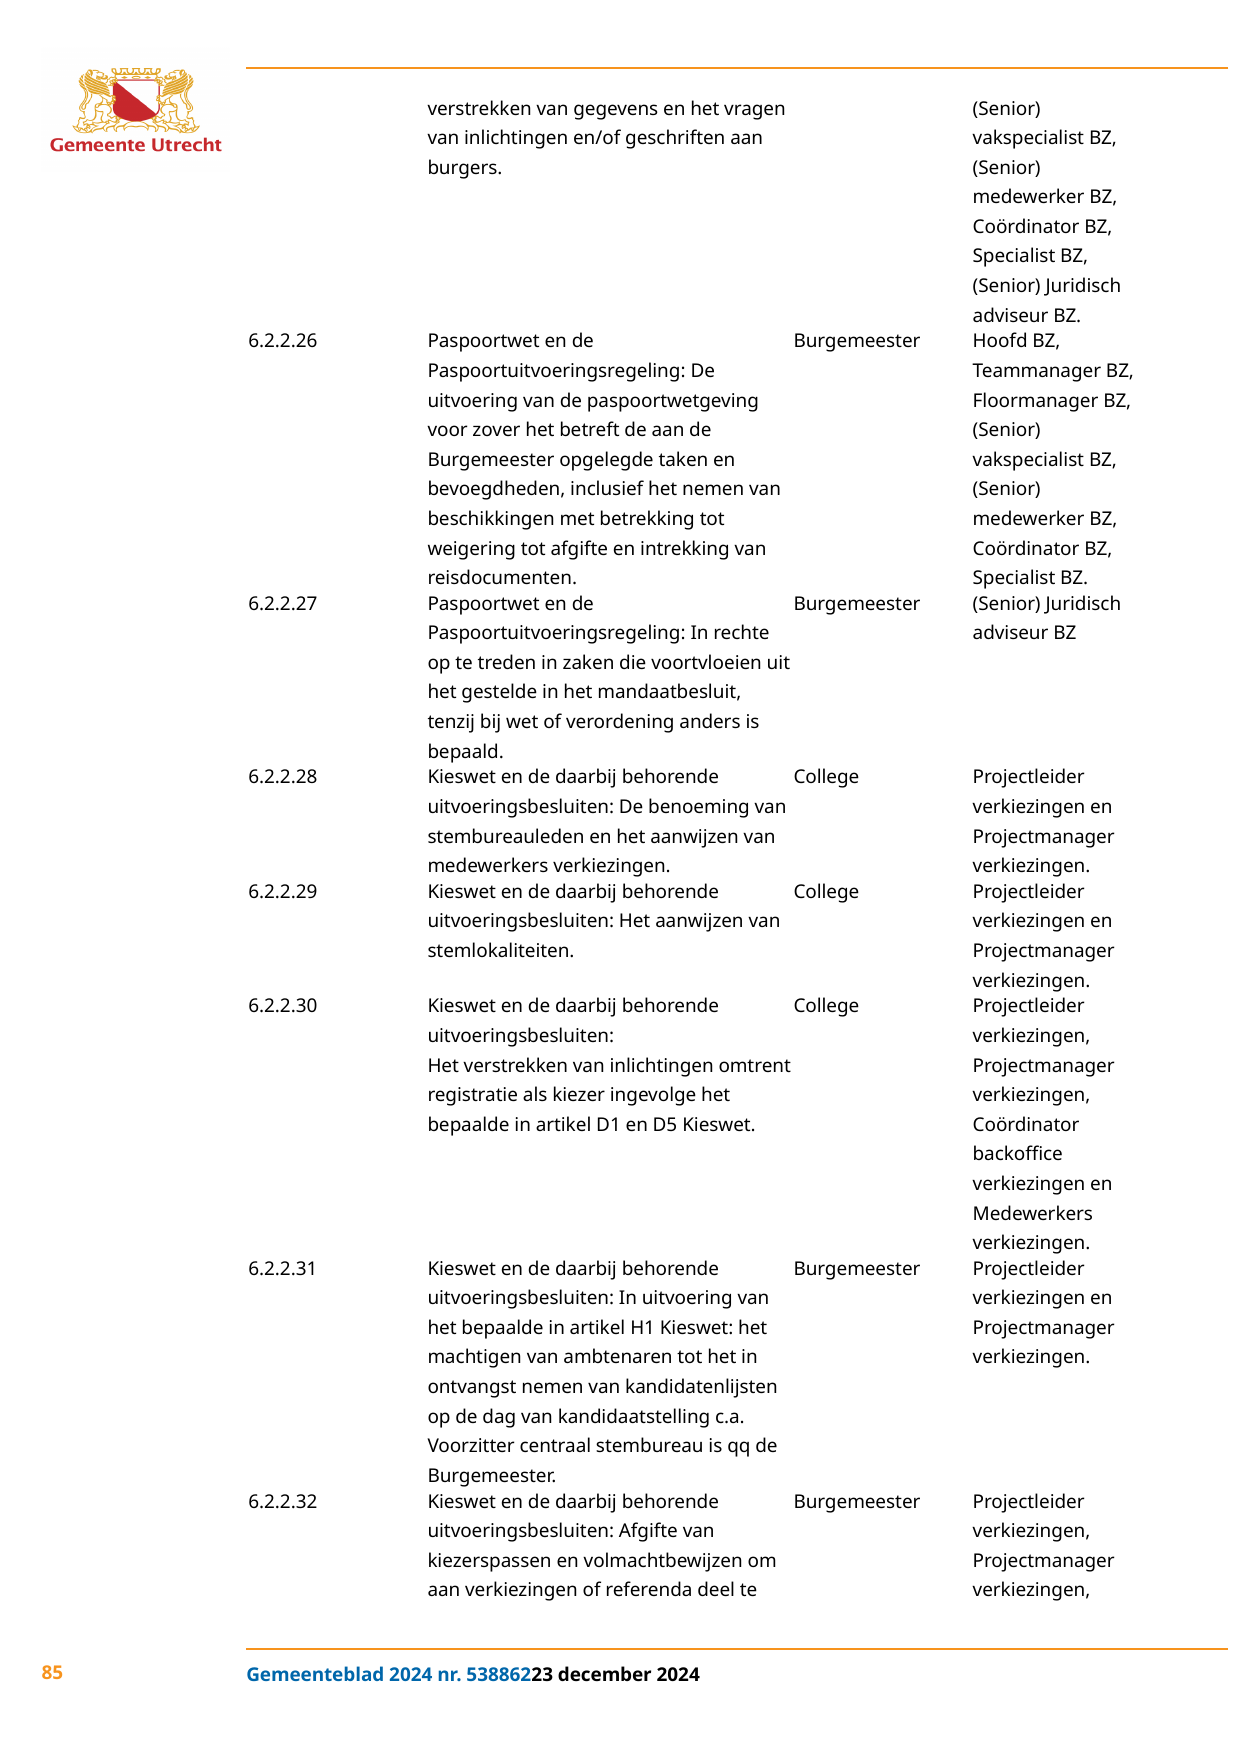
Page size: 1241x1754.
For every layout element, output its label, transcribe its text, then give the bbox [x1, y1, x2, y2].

table_cell Projectleider verkiezingen, Projectmanager verkiezingen, Coördinator backoffice verkiezingen en Medewerkers verkiezingen. [973, 993, 1152, 1255]
table_cell Burgemeester [793, 1255, 972, 1488]
table_cell Projectleider verkiezingen en Projectmanager verkiezingen. [973, 878, 1152, 993]
table_cell Paspoortwet en de Paspoortuitvoeringsregeling: In rechte op te treden in zaken die voortvloeien uit het gestelde in het mandaatbesluit, tenzij bij wet of verordening anders is bepaald. [427, 590, 793, 764]
table_cell (Senior) vakspecialist BZ, (Senior) medewerker BZ, Coördinator BZ, Specialist BZ, (Senior) Juridisch adviseur BZ. [973, 95, 1152, 328]
table_cell Hoofd BZ, Teammanager BZ, Floormanager BZ, (Senior) vakspecialist BZ, (Senior) medewerker BZ, Coördinator BZ, Specialist BZ. [973, 328, 1152, 590]
table_cell 6.2.2.30 [248, 993, 427, 1255]
table_cell Burgemeester [793, 328, 972, 590]
table_cell 6.2.2.32 [248, 1488, 427, 1602]
table_cell 6.2.2.28 [248, 764, 427, 878]
table_cell College [793, 878, 972, 993]
table_cell Paspoortwet en de Paspoortuitvoeringsregeling: De uitvoering van de paspoortwetgeving voor zover het betreft de aan de Burgemeester opgelegde taken en bevoegdheden, inclusief het nemen van beschikkingen met betrekking tot weigering tot afgifte en intrekking van reisdocumenten. [427, 328, 793, 590]
table_cell Projectleider verkiezingen en Projectmanager verkiezingen. [973, 1255, 1152, 1488]
table_cell [248, 95, 427, 328]
table_cell Kieswet en de daarbij behorende uitvoeringsbesluiten: Het verstrekken van inlichtingen omtrent registratie als kiezer ingevolge het bepaalde in artikel D1 en D5 Kieswet. [427, 993, 793, 1255]
table_cell (Senior) Juridisch adviseur BZ [973, 590, 1152, 764]
table_cell College [793, 993, 972, 1255]
table_cell Kieswet en de daarbij behorende uitvoeringsbesluiten: In uitvoering van het bepaalde in artikel H1 Kieswet: het machtigen van ambtenaren tot het in ontvangst nemen van kandidatenlijsten op de dag van kandidaatstelling c.a. Voorzitter centraal stembureau is qq de Burgemeester. [427, 1255, 793, 1488]
picture [41, 47, 231, 172]
table_cell Projectleider verkiezingen en Projectmanager verkiezingen. [973, 764, 1152, 878]
table_cell 6.2.2.31 [248, 1255, 427, 1488]
table_cell 6.2.2.26 [248, 328, 427, 590]
table_cell Kieswet en de daarbij behorende uitvoeringsbesluiten: Het aanwijzen van stemlokaliteiten. [427, 878, 793, 993]
table_cell 6.2.2.27 [248, 590, 427, 764]
table_cell Kieswet en de daarbij behorende uitvoeringsbesluiten: Afgifte van kiezerspassen en volmachtbewijzen om aan verkiezingen of referenda deel te [427, 1488, 793, 1602]
table_cell Burgemeester [793, 590, 972, 764]
table_cell College [793, 764, 972, 878]
table_cell Projectleider verkiezingen, Projectmanager verkiezingen, [973, 1488, 1152, 1602]
table_cell Burgemeester [793, 1488, 972, 1602]
table_cell [793, 95, 972, 328]
table_cell Kieswet en de daarbij behorende uitvoeringsbesluiten: De benoeming van stembureauleden en het aanwijzen van medewerkers verkiezingen. [427, 764, 793, 878]
table_cell 6.2.2.29 [248, 878, 427, 993]
table_cell verstrekken van gegevens en het vragen van inlichtingen en/of geschriften aan burgers. [427, 95, 793, 328]
